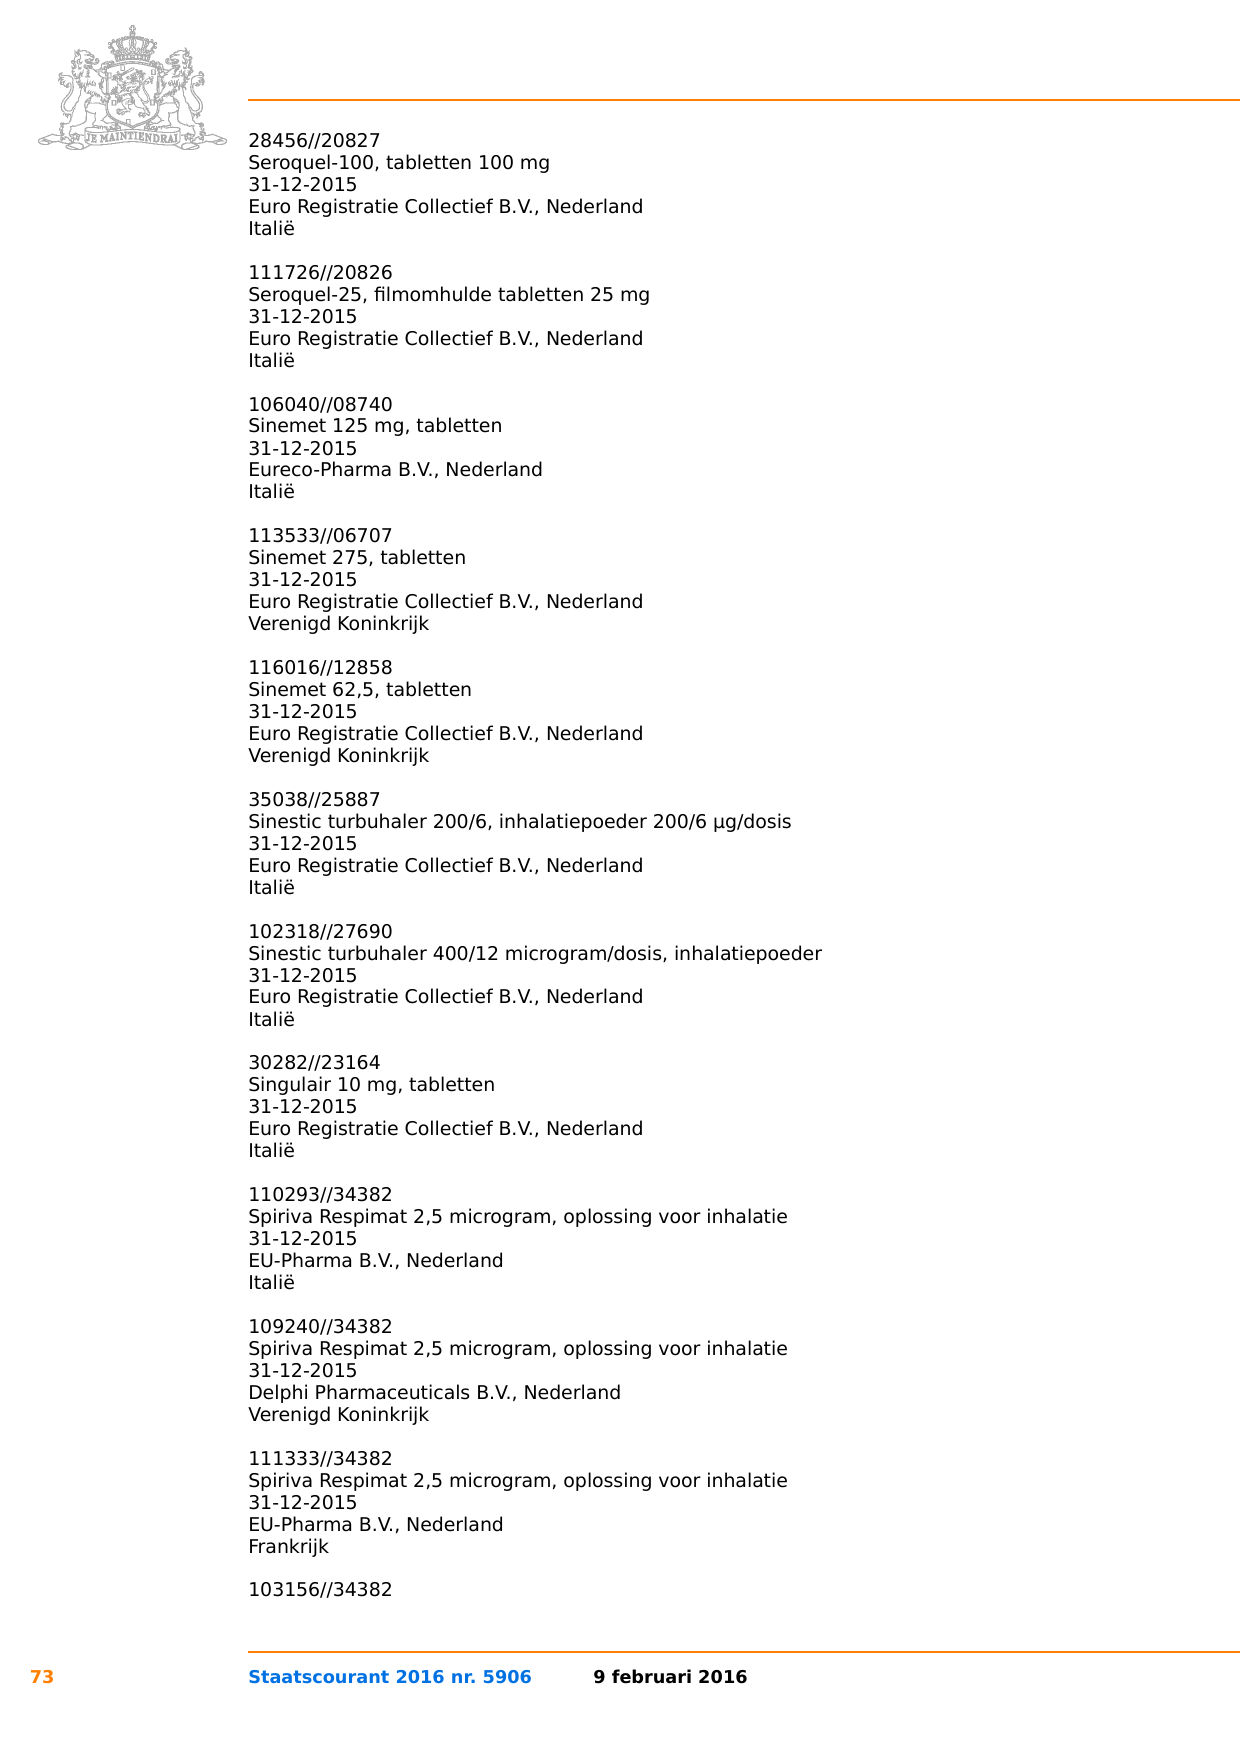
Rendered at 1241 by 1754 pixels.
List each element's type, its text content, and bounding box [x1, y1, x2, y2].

text Italië [248, 1140, 1163, 1162]
text Euro Registratie Collectief B.V., Nederland [248, 196, 1163, 218]
text Seroquel-100, tabletten 100 mg [248, 152, 1163, 174]
text Sinemet 62,5, tabletten [248, 679, 1163, 701]
text 35038//25887 [248, 789, 1163, 811]
text Euro Registratie Collectief B.V., Nederland [248, 855, 1163, 877]
text 113533//06707 [248, 525, 1163, 547]
text Sinemet 275, tabletten [248, 547, 1163, 569]
text 31-12-2015 [248, 437, 1163, 459]
text 31-12-2015 [248, 174, 1163, 196]
text 31-12-2015 [248, 701, 1163, 723]
text 109240//34382 [248, 1316, 1163, 1338]
text Italië [248, 877, 1163, 899]
text Italië [248, 218, 1163, 240]
text Italië [248, 1272, 1163, 1294]
text Spiriva Respimat 2,5 microgram, oplossing voor inhalatie [248, 1206, 1163, 1228]
text 102318//27690 [248, 921, 1163, 942]
text Delphi Pharmaceuticals B.V., Nederland [248, 1382, 1163, 1404]
text Seroquel-25, filmomhulde tabletten 25 mg [248, 284, 1163, 306]
text 30282//23164 [248, 1052, 1163, 1074]
text EU-Pharma B.V., Nederland [248, 1513, 1163, 1536]
text 31-12-2015 [248, 1228, 1163, 1250]
text Sinestic turbuhaler 400/12 microgram/dosis, inhalatiepoeder [248, 942, 1163, 964]
text 111333//34382 [248, 1448, 1163, 1469]
text 31-12-2015 [248, 833, 1163, 855]
text Euro Registratie Collectief B.V., Nederland [248, 723, 1163, 745]
text 103156//34382 [248, 1579, 1163, 1601]
text 106040//08740 [248, 393, 1163, 415]
text Spiriva Respimat 2,5 microgram, oplossing voor inhalatie [248, 1469, 1163, 1492]
text Eureco-Pharma B.V., Nederland [248, 459, 1163, 481]
text 110293//34382 [248, 1184, 1163, 1206]
text Italië [248, 349, 1163, 372]
text Spiriva Respimat 2,5 microgram, oplossing voor inhalatie [248, 1338, 1163, 1360]
text Italië [248, 481, 1163, 503]
text Euro Registratie Collectief B.V., Nederland [248, 986, 1163, 1008]
picture [38, 25, 227, 150]
text Euro Registratie Collectief B.V., Nederland [248, 328, 1163, 349]
text Singulair 10 mg, tabletten [248, 1074, 1163, 1096]
text Verenigd Koninkrijk [248, 613, 1163, 635]
text Euro Registratie Collectief B.V., Nederland [248, 1118, 1163, 1140]
text 31-12-2015 [248, 1360, 1163, 1382]
text Sinestic turbuhaler 200/6, inhalatiepoeder 200/6 µg/dosis [248, 811, 1163, 833]
text 31-12-2015 [248, 306, 1163, 328]
text 111726//20826 [248, 262, 1163, 284]
text 31-12-2015 [248, 1492, 1163, 1513]
text Verenigd Koninkrijk [248, 745, 1163, 767]
text Sinemet 125 mg, tabletten [248, 415, 1163, 437]
text 116016//12858 [248, 657, 1163, 679]
text Frankrijk [248, 1536, 1163, 1557]
text 31-12-2015 [248, 1096, 1163, 1118]
text Euro Registratie Collectief B.V., Nederland [248, 591, 1163, 613]
text EU-Pharma B.V., Nederland [248, 1250, 1163, 1272]
text Italië [248, 1008, 1163, 1030]
text 31-12-2015 [248, 964, 1163, 986]
text Verenigd Koninkrijk [248, 1404, 1163, 1426]
text 31-12-2015 [248, 569, 1163, 591]
text 28456//20827 [248, 130, 1163, 152]
